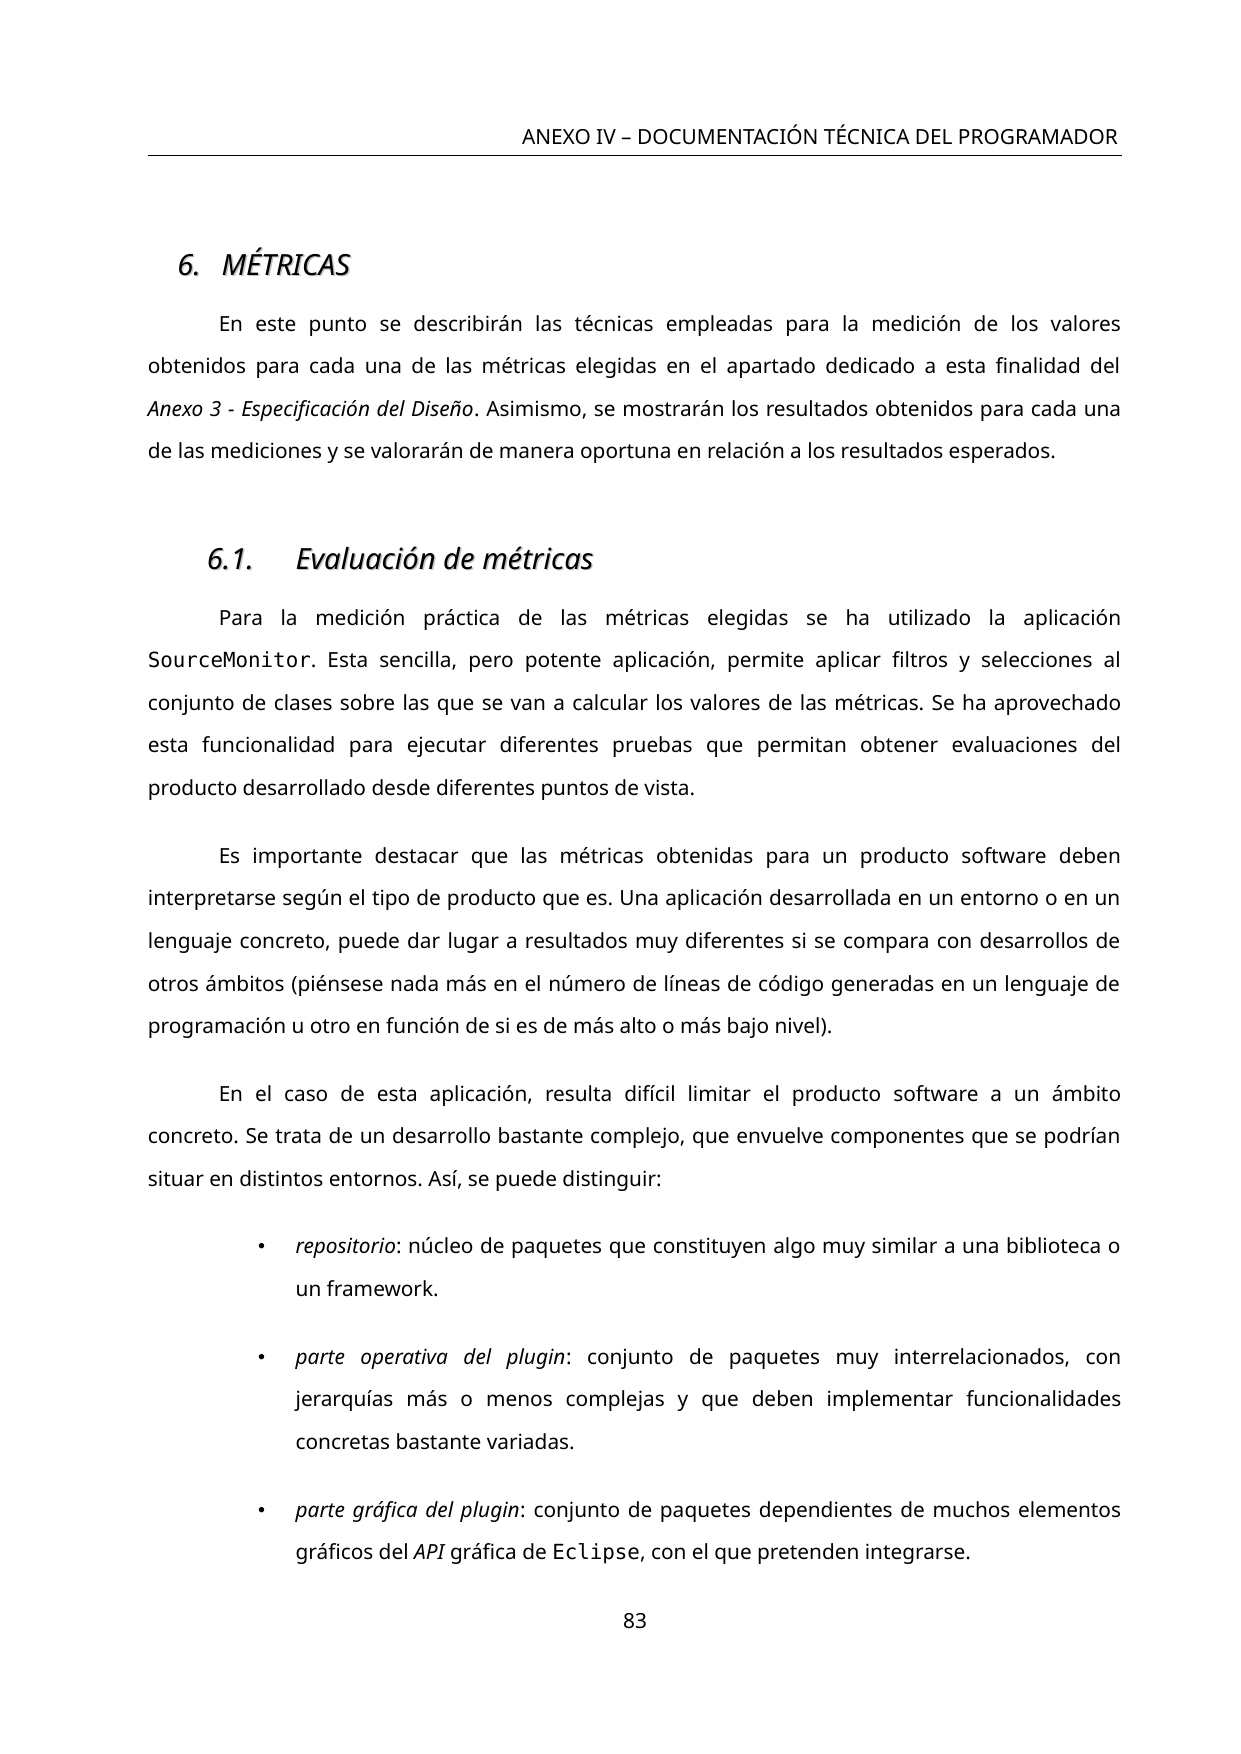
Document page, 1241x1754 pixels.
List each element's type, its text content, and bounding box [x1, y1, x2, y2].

subtitle MÉTRICAS [177, 244, 1122, 284]
subtitle Evaluación de métricas [207, 538, 1122, 578]
text En este punto se describirán las técnicas empleadas para la medición de los valores obtenidos para cada una de las métricas elegidas en el apartado dedicado a esta finalidad del Anexo 3 - Especificación del Diseño. Asimismo, se mostrarán los resultados obtenidos para cada una de las mediciones y se valorarán de manera oportuna en relación a los resultados esperados. [148, 309, 1122, 465]
list parte gráfica del plugin: conjunto de paquetes dependientes de muchos elementos gráficos del API gráfica de Eclipse, con el que pretenden integrarse. [258, 1495, 1122, 1566]
text Es importante destacar que las métricas obtenidas para un producto software deben interpretarse según el tipo de producto que es. Una aplicación desarrollada en un entorno o en un lenguaje concreto, puede dar lugar a resultados muy diferentes si se compara con desarrollos de otros ámbitos (piénsese nada más en el número de líneas de código generadas en un lenguaje de programación u otro en función de si es de más alto o más bajo nivel). [148, 841, 1122, 1040]
text Para la medición práctica de las métricas elegidas se ha utilizado la aplicación SourceMonitor. Esta sencilla, pero potente aplicación, permite aplicar filtros y selecciones al conjunto de clases sobre las que se van a calcular los valores de las métricas. Se ha aprovechado esta funcionalidad para ejecutar diferentes pruebas que permitan obtener evaluaciones del producto desarrollado desde diferentes puntos de vista. [148, 603, 1122, 802]
text En el caso de esta aplicación, resulta difícil limitar el producto software a un ámbito concreto. Se trata de un desarrollo bastante complejo, que envuelve componentes que se podrían situar en distintos entornos. Así, se puede distinguir: [148, 1079, 1122, 1192]
list parte operativa del plugin: conjunto de paquetes muy interrelacionados, con jerarquías más o menos complejas y que deben implementar funcionalidades concretas bastante variadas. [258, 1342, 1122, 1456]
list repositorio: núcleo de paquetes que constituyen algo muy similar a una biblioteca o un framework. [258, 1232, 1122, 1303]
